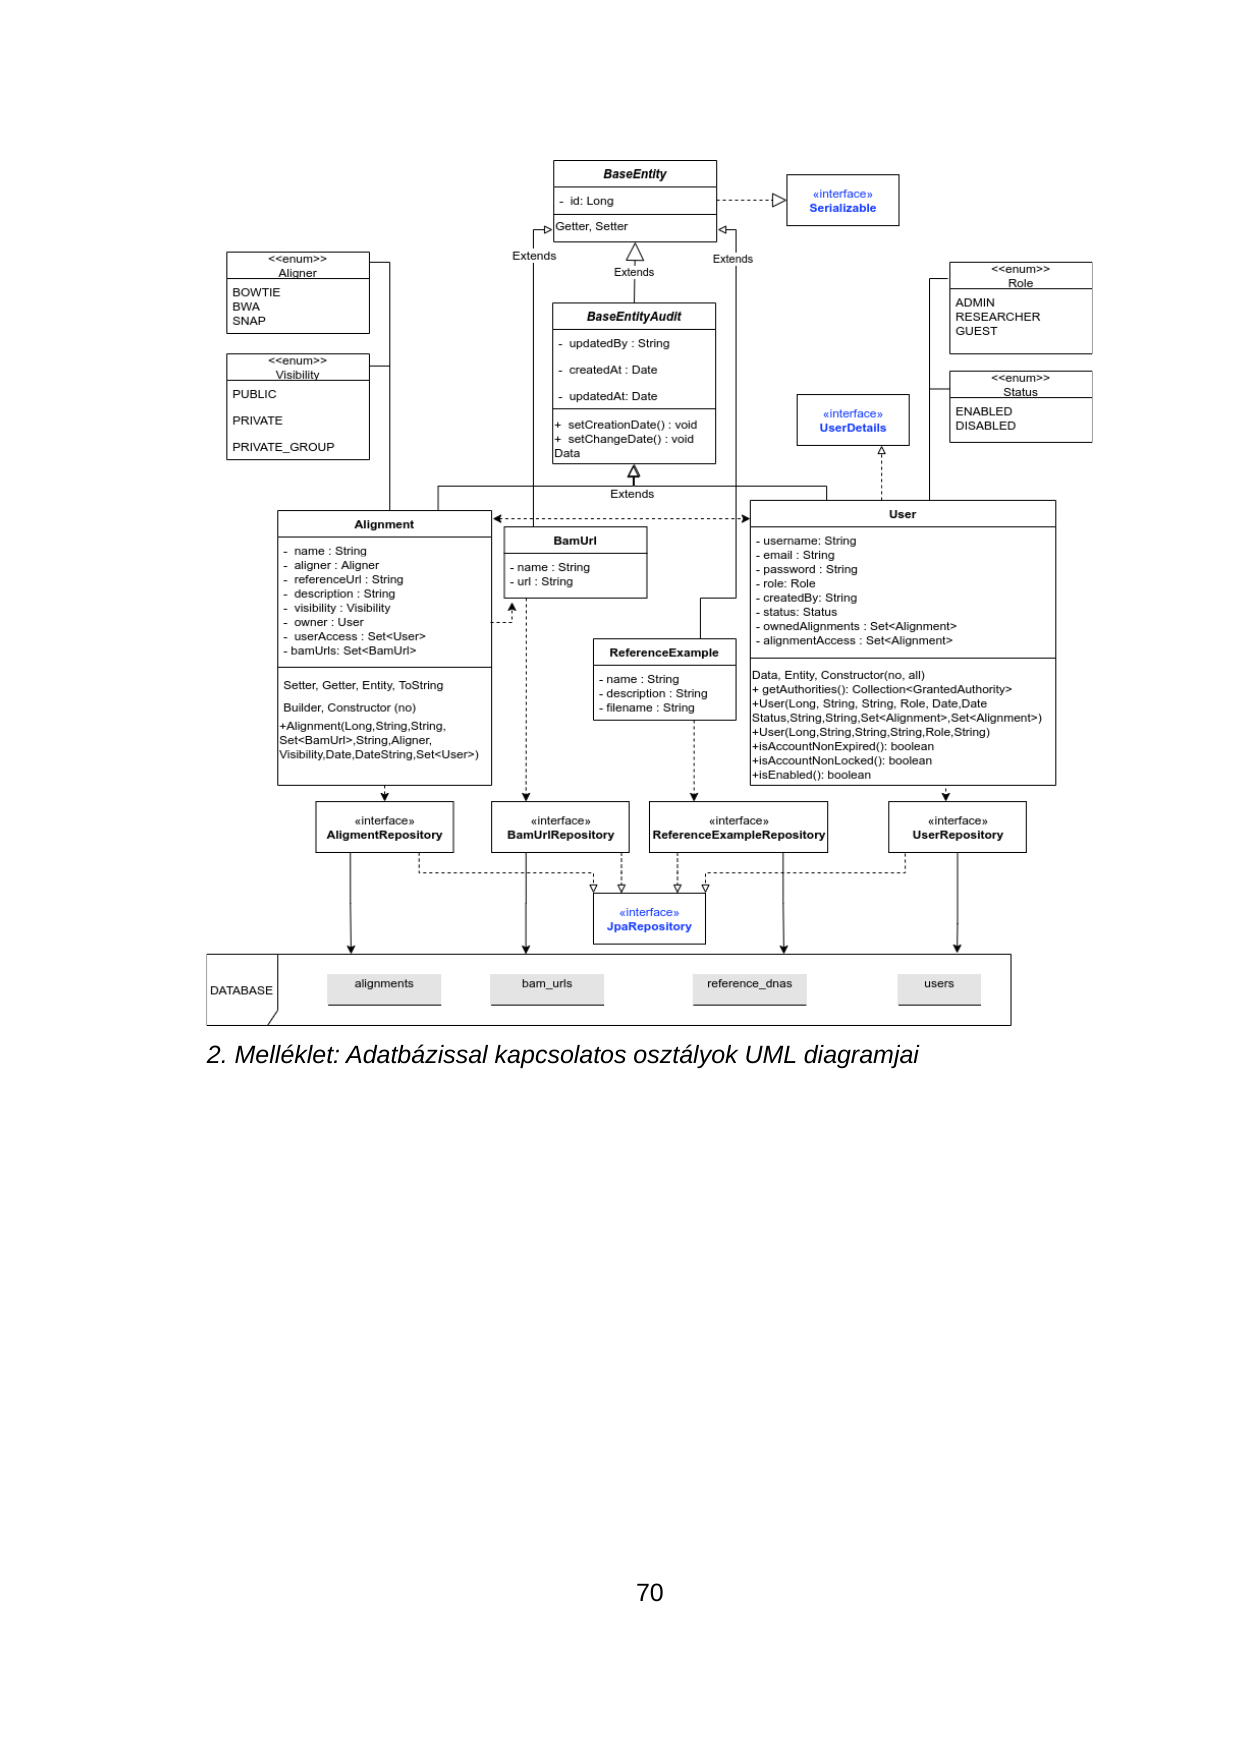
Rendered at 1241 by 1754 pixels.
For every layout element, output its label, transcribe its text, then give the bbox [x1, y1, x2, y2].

text 2. Melléklet: Adatbázissal kapcsolatos osztályok UML diagramjai [207, 1026, 1093, 1069]
picture [206, 160, 1093, 1026]
